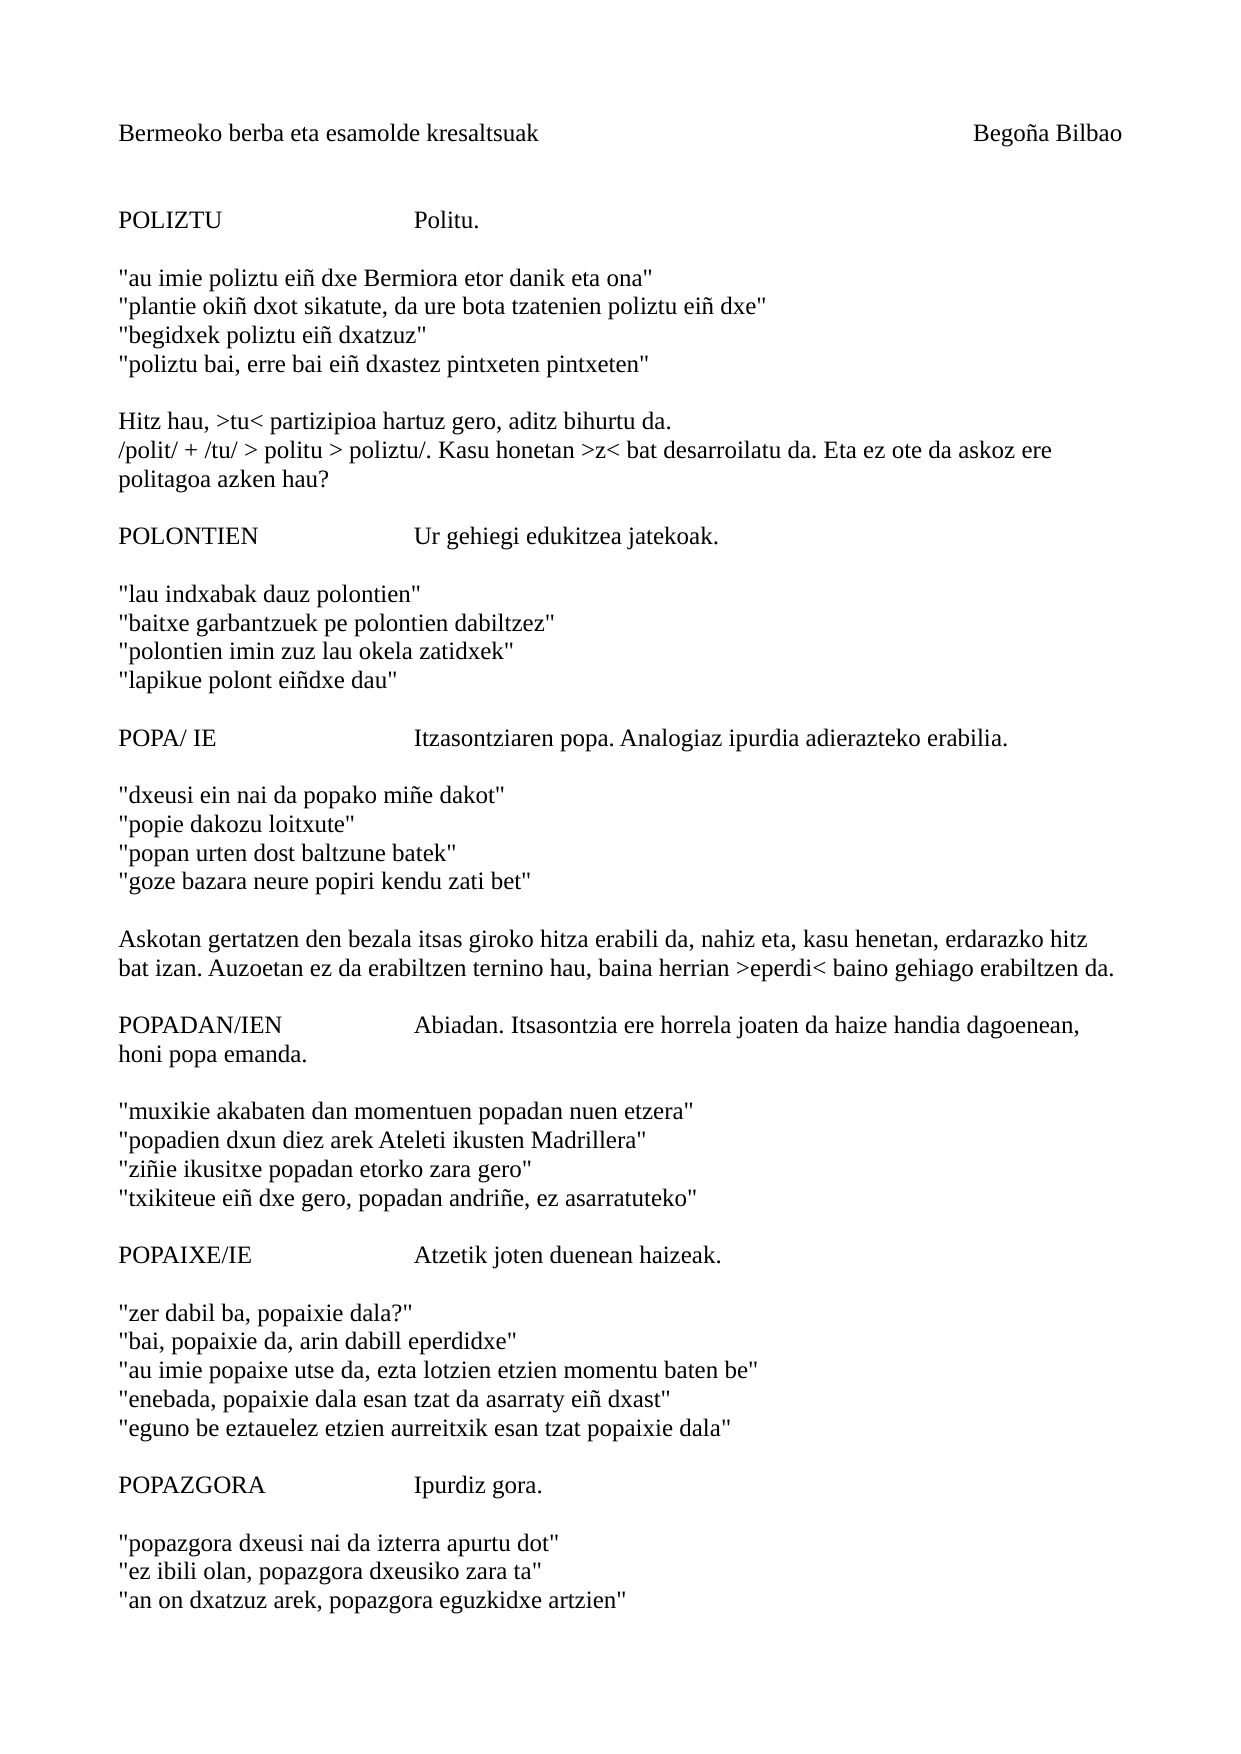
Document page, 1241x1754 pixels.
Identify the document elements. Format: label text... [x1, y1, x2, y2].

text Hitz hau, >tu< partizipioa hartuz gero, aditz bihurtu da. [118, 406, 1122, 435]
text "goze bazara neure popiri kendu zati bet" [118, 866, 1122, 895]
text POPAZGORA Ipurdiz gora. [118, 1470, 1122, 1499]
text "ziñie ikusitxe popadan etorko zara gero" [118, 1154, 1122, 1183]
text "an on dxatzuz arek, popazgora eguzkidxe artzien" [118, 1585, 1122, 1614]
text "txikiteue eiñ dxe gero, popadan andriñe, ez asarratuteko" [118, 1183, 1122, 1211]
text POLONTIEN Ur gehiegi edukitzea jatekoak. [118, 521, 1122, 550]
text "popazgora dxeusi nai da izterra apurtu dot" [118, 1528, 1122, 1556]
text "eguno be eztauelez etzien aurreitxik esan tzat popaixie dala" [118, 1413, 1122, 1441]
text "popan urten dost baltzune batek" [118, 838, 1122, 866]
text "lapikue polont eiñdxe dau" [118, 665, 1122, 694]
text "bai, popaixie da, arin dabill eperdidxe" [118, 1326, 1122, 1355]
text POPAIXE/IE Atzetik joten duenean haizeak. [118, 1240, 1122, 1269]
text "muxikie akabaten dan momentuen popadan nuen etzera" [118, 1096, 1122, 1125]
text POPA/ IE Itzasontziaren popa. Analogiaz ipurdia adierazteko erabilia. [118, 723, 1122, 751]
text "begidxek poliztu eiñ dxatzuz" [118, 320, 1122, 349]
text "polontien imin zuz lau okela zatidxek" [118, 636, 1122, 665]
text POLIZTU Politu. [118, 205, 1122, 234]
text /polit/ + /tu/ > politu > poliztu/. Kasu honetan >z< bat desarroilatu da. Eta ez ote da askoz ere politagoa azken hau? [118, 435, 1122, 493]
text "au imie poliztu eiñ dxe Bermiora etor danik eta ona" [118, 263, 1122, 291]
text "dxeusi ein nai da popako miñe dakot" [118, 780, 1122, 809]
text "ez ibili olan, popazgora dxeusiko zara ta" [118, 1556, 1122, 1585]
text Askotan gertatzen den bezala itsas giroko hitza erabili da, nahiz eta, kasu henetan, erdarazko hitz bat izan. Auzoetan ez da erabiltzen ternino hau, baina herrian >eperdi< baino gehiago erabiltzen da. [118, 924, 1122, 981]
text POPADAN/IEN Abiadan. Itsasontzia ere horrela joaten da haize handia dagoenean, honi popa emanda. [118, 1010, 1122, 1068]
text "lau indxabak dauz polontien" [118, 579, 1122, 608]
text "popie dakozu loitxute" [118, 809, 1122, 838]
text "enebada, popaixie dala esan tzat da asarraty eiñ dxast" [118, 1384, 1122, 1413]
text "poliztu bai, erre bai eiñ dxastez pintxeten pintxeten" [118, 349, 1122, 378]
text "zer dabil ba, popaixie dala?" [118, 1298, 1122, 1326]
text "popadien dxun diez arek Ateleti ikusten Madrillera" [118, 1125, 1122, 1154]
text "au imie popaixe utse da, ezta lotzien etzien momentu baten be" [118, 1355, 1122, 1384]
text "baitxe garbantzuek pe polontien dabiltzez" [118, 608, 1122, 636]
text "plantie okiñ dxot sikatute, da ure bota tzatenien poliztu eiñ dxe" [118, 291, 1122, 320]
